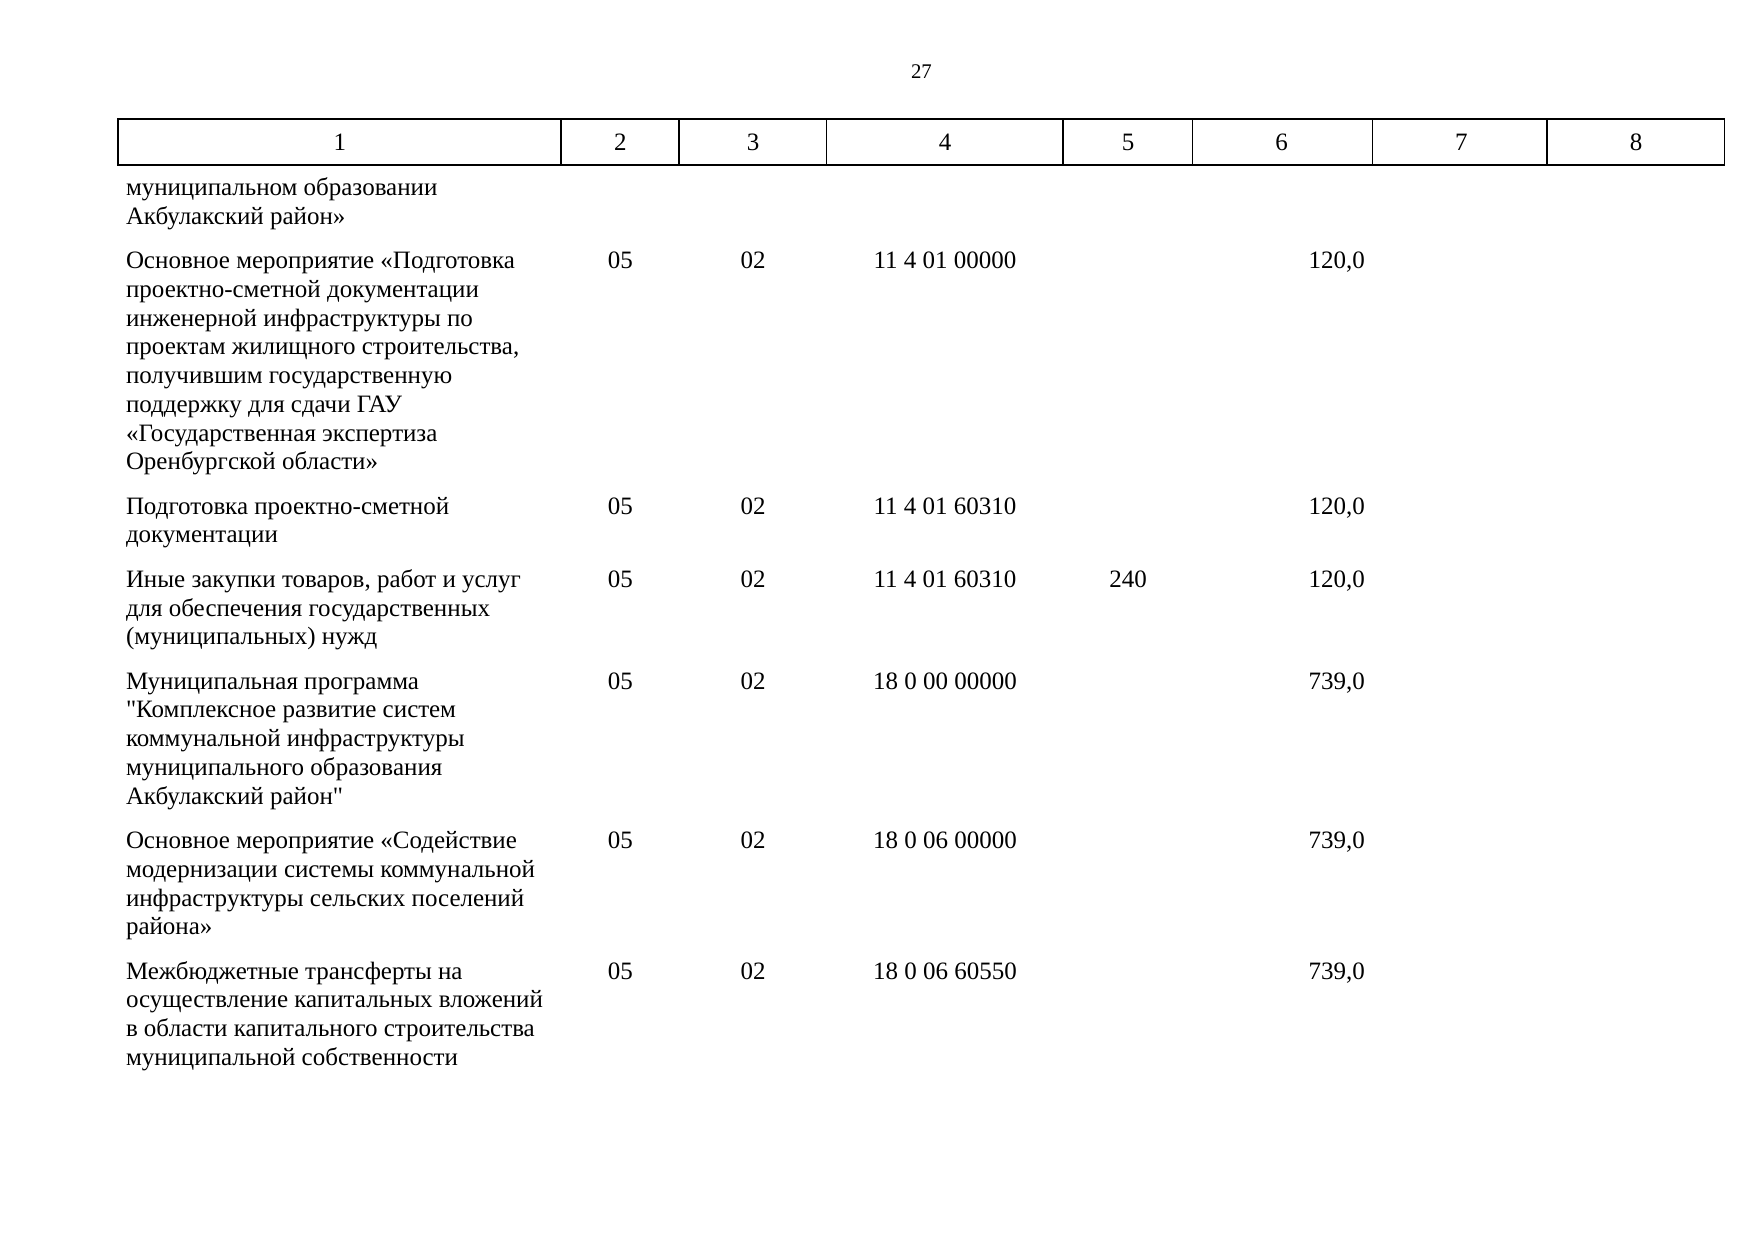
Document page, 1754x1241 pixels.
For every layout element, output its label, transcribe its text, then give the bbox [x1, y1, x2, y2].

table_cell 739,0 [1193, 948, 1372, 1078]
table_header 3 [687, 128, 819, 156]
table_cell 05 [561, 483, 679, 556]
table_header 7 [1380, 128, 1542, 156]
table_cell [1193, 166, 1372, 237]
table_cell [1372, 166, 1547, 237]
table_cell муниципальном образовании Акбулакский район» [118, 166, 561, 237]
table_cell Подготовка проектно-сметной документации [118, 483, 561, 556]
table_header [1548, 120, 1724, 164]
table_cell [1547, 948, 1724, 1078]
table_cell [1063, 948, 1193, 1078]
table_cell [1063, 237, 1193, 483]
table_header [1373, 120, 1546, 164]
table_cell [1372, 556, 1547, 658]
table_cell Межбюджетные трансферты на осуществление капитальных вложений в области капитального строительства муниципальной собственности [118, 948, 561, 1078]
table_cell 120,0 [1193, 556, 1372, 658]
table_cell [1547, 166, 1724, 237]
table_cell [1372, 658, 1547, 817]
table_cell [1372, 237, 1547, 483]
table_header 4 [835, 128, 1055, 156]
table_cell [1547, 817, 1724, 948]
table_cell 02 [679, 658, 827, 817]
table_header 5 [1071, 128, 1185, 156]
table_cell 11 4 01 60310 [827, 483, 1063, 556]
table_cell [1547, 556, 1724, 658]
table_cell 05 [561, 948, 679, 1078]
table_cell Иные закупки товаров, работ и услуг для обеспечения государственных (муниципальных) нужд [118, 556, 561, 658]
table_header [119, 120, 560, 164]
table_header 8 [1555, 128, 1716, 156]
table_cell 05 [561, 817, 679, 948]
table_cell 02 [679, 817, 827, 948]
table_cell [1063, 658, 1193, 817]
table_cell 120,0 [1193, 483, 1372, 556]
table_cell 240 [1063, 556, 1193, 658]
table_cell 02 [679, 556, 827, 658]
table_cell 739,0 [1193, 658, 1372, 817]
table_header [1193, 120, 1372, 164]
table_cell 05 [561, 556, 679, 658]
table_cell Основное мероприятие «Подготовка проектно-сметной документации инженерной инфраструктуры по проектам жилищного строительства, получившим государственную поддержку для сдачи ГАУ «Государственная экспертиза Оренбургской области» [118, 237, 561, 483]
table_header 6 [1201, 128, 1362, 156]
table_cell [1372, 483, 1547, 556]
table_cell 02 [679, 948, 827, 1078]
table_cell [1547, 658, 1724, 817]
table_header [827, 120, 1062, 164]
table_cell [679, 166, 827, 237]
table_header [1064, 120, 1192, 164]
table_cell 05 [561, 658, 679, 817]
table_cell [1063, 483, 1193, 556]
table_cell 18 0 06 00000 [827, 817, 1063, 948]
table_cell 120,0 [1193, 237, 1372, 483]
table_cell 11 4 01 00000 [827, 237, 1063, 483]
table_cell Муниципальная программа "Комплексное развитие систем коммунальной инфраструктуры муниципального образования Акбулакский район" [118, 658, 561, 817]
table_cell 11 4 01 60310 [827, 556, 1063, 658]
table_cell 18 0 06 60550 [827, 948, 1063, 1078]
table_cell 18 0 00 00000 [827, 658, 1063, 817]
table_cell [1063, 166, 1193, 237]
table_cell [561, 166, 679, 237]
table_cell [1372, 817, 1547, 948]
table_cell 05 [561, 237, 679, 483]
table_cell Основное мероприятие «Содействие модернизации системы коммунальной инфраструктуры сельских поселений района» [118, 817, 561, 948]
table_cell [1372, 948, 1547, 1078]
table_cell 02 [679, 483, 827, 556]
table_header 2 [569, 128, 671, 156]
table_cell [1063, 817, 1193, 948]
table_header [562, 120, 678, 164]
table_cell [827, 166, 1063, 237]
table_cell [1547, 483, 1724, 556]
table_header [680, 120, 826, 164]
table_cell 739,0 [1193, 817, 1372, 948]
table_cell [1547, 237, 1724, 483]
table_header 1 [126, 128, 553, 156]
table_cell 02 [679, 237, 827, 483]
